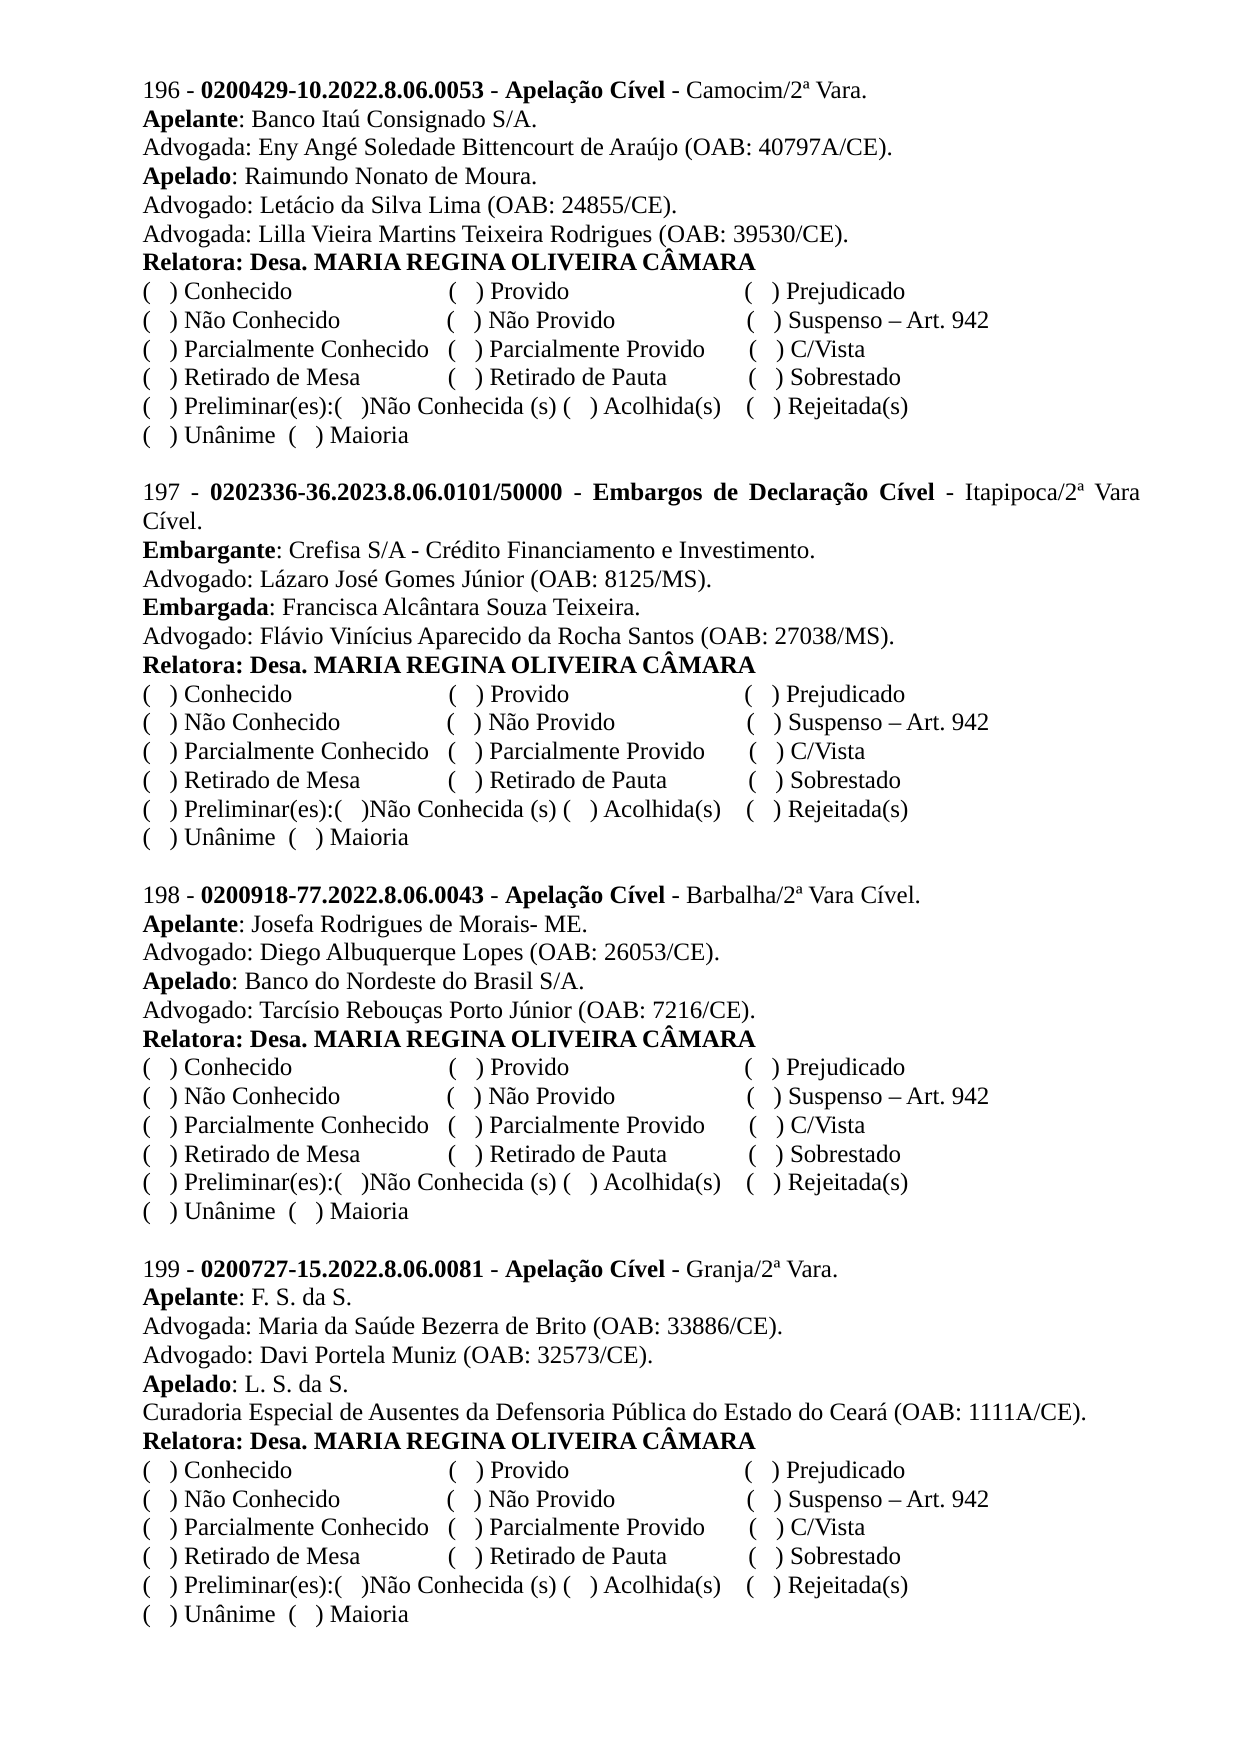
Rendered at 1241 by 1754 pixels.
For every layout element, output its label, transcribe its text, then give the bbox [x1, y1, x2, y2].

text Apelado: L. S. da S. [142, 1369, 1141, 1397]
text ( ) Unânime ( ) Maioria [142, 1196, 1158, 1225]
text ( ) Preliminar(es):( )Não Conhecida (s) ( ) Acolhida(s) ( ) Rejeitada(s) [142, 391, 1158, 420]
text ( ) Unânime ( ) Maioria [142, 822, 1158, 851]
text ( ) Retirado de Mesa ( ) Retirado de Pauta ( ) Sobrestado [142, 1139, 1158, 1167]
text 197 - 0202336-36.2023.8.06.0101/50000 - Embargos de Declaração Cível - Itapipoca/2ª Vara Cível. [142, 477, 1141, 535]
text Advogada: Maria da Saúde Bezerra de Brito (OAB: 33886/CE). [142, 1311, 1141, 1340]
text ( ) Conhecido ( ) Provido ( ) Prejudicado [142, 679, 1141, 707]
text ( ) Não Conhecido ( ) Não Provido ( ) Suspenso – Art. 942 [142, 1484, 1158, 1512]
text ( ) Retirado de Mesa ( ) Retirado de Pauta ( ) Sobrestado [142, 765, 1158, 794]
text ( ) Preliminar(es):( )Não Conhecida (s) ( ) Acolhida(s) ( ) Rejeitada(s) [142, 1570, 1158, 1599]
text ( ) Unânime ( ) Maioria [142, 1599, 1158, 1627]
text Advogado: Lázaro José Gomes Júnior (OAB: 8125/MS). [142, 564, 1141, 592]
text ( ) Preliminar(es):( )Não Conhecida (s) ( ) Acolhida(s) ( ) Rejeitada(s) [142, 794, 1158, 822]
text ( ) Não Conhecido ( ) Não Provido ( ) Suspenso – Art. 942 [142, 707, 1158, 736]
text 196 - 0200429-10.2022.8.06.0053 - Apelação Cível - Camocim/2ª Vara. [142, 75, 1141, 104]
text ( ) Não Conhecido ( ) Não Provido ( ) Suspenso – Art. 942 [142, 305, 1158, 334]
text ( ) Parcialmente Conhecido ( ) Parcialmente Provido ( ) C/Vista [142, 736, 1158, 765]
text ( ) Conhecido ( ) Provido ( ) Prejudicado [142, 1455, 1141, 1484]
text Advogado: Flávio Vinícius Aparecido da Rocha Santos (OAB: 27038/MS). [142, 621, 1141, 650]
text ( ) Unânime ( ) Maioria [142, 420, 1158, 449]
text ( ) Parcialmente Conhecido ( ) Parcialmente Provido ( ) C/Vista [142, 334, 1158, 362]
text Relatora: Desa. MARIA REGINA OLIVEIRA CÂMARA [142, 650, 1141, 679]
text Apelante: Josefa Rodrigues de Morais- ME. [142, 909, 1141, 937]
text ( ) Preliminar(es):( )Não Conhecida (s) ( ) Acolhida(s) ( ) Rejeitada(s) [142, 1167, 1158, 1196]
text Relatora: Desa. MARIA REGINA OLIVEIRA CÂMARA [142, 247, 1141, 276]
text 198 - 0200918-77.2022.8.06.0043 - Apelação Cível - Barbalha/2ª Vara Cível. [142, 880, 1141, 909]
text Apelante: Banco Itaú Consignado S/A. [142, 104, 1141, 132]
text ( ) Parcialmente Conhecido ( ) Parcialmente Provido ( ) C/Vista [142, 1110, 1158, 1139]
text Advogado: Diego Albuquerque Lopes (OAB: 26053/CE). [142, 937, 1141, 966]
text Embargante: Crefisa S/A - Crédito Financiamento e Investimento. [142, 535, 1141, 564]
text Curadoria Especial de Ausentes da Defensoria Pública do Estado do Ceará (OAB: 1111A/CE). [142, 1397, 1141, 1426]
text ( ) Conhecido ( ) Provido ( ) Prejudicado [142, 1052, 1141, 1081]
text Advogado: Letácio da Silva Lima (OAB: 24855/CE). [142, 190, 1141, 219]
text Embargada: Francisca Alcântara Souza Teixeira. [142, 592, 1141, 621]
text ( ) Retirado de Mesa ( ) Retirado de Pauta ( ) Sobrestado [142, 362, 1158, 391]
text Relatora: Desa. MARIA REGINA OLIVEIRA CÂMARA [142, 1024, 1141, 1052]
text Apelado: Banco do Nordeste do Brasil S/A. [142, 966, 1141, 995]
text Advogado: Davi Portela Muniz (OAB: 32573/CE). [142, 1340, 1141, 1369]
text ( ) Parcialmente Conhecido ( ) Parcialmente Provido ( ) C/Vista [142, 1512, 1158, 1541]
text Apelado: Raimundo Nonato de Moura. [142, 161, 1141, 190]
text Relatora: Desa. MARIA REGINA OLIVEIRA CÂMARA [142, 1426, 1141, 1455]
text Apelante: F. S. da S. [142, 1282, 1141, 1311]
text ( ) Retirado de Mesa ( ) Retirado de Pauta ( ) Sobrestado [142, 1541, 1158, 1570]
text Advogado: Tarcísio Rebouças Porto Júnior (OAB: 7216/CE). [142, 995, 1141, 1024]
text ( ) Conhecido ( ) Provido ( ) Prejudicado [142, 276, 1141, 305]
text ( ) Não Conhecido ( ) Não Provido ( ) Suspenso – Art. 942 [142, 1081, 1158, 1110]
text 199 - 0200727-15.2022.8.06.0081 - Apelação Cível - Granja/2ª Vara. [142, 1254, 1141, 1282]
text Advogada: Eny Angé Soledade Bittencourt de Araújo (OAB: 40797A/CE). [142, 132, 1141, 161]
text Advogada: Lilla Vieira Martins Teixeira Rodrigues (OAB: 39530/CE). [142, 219, 1141, 247]
